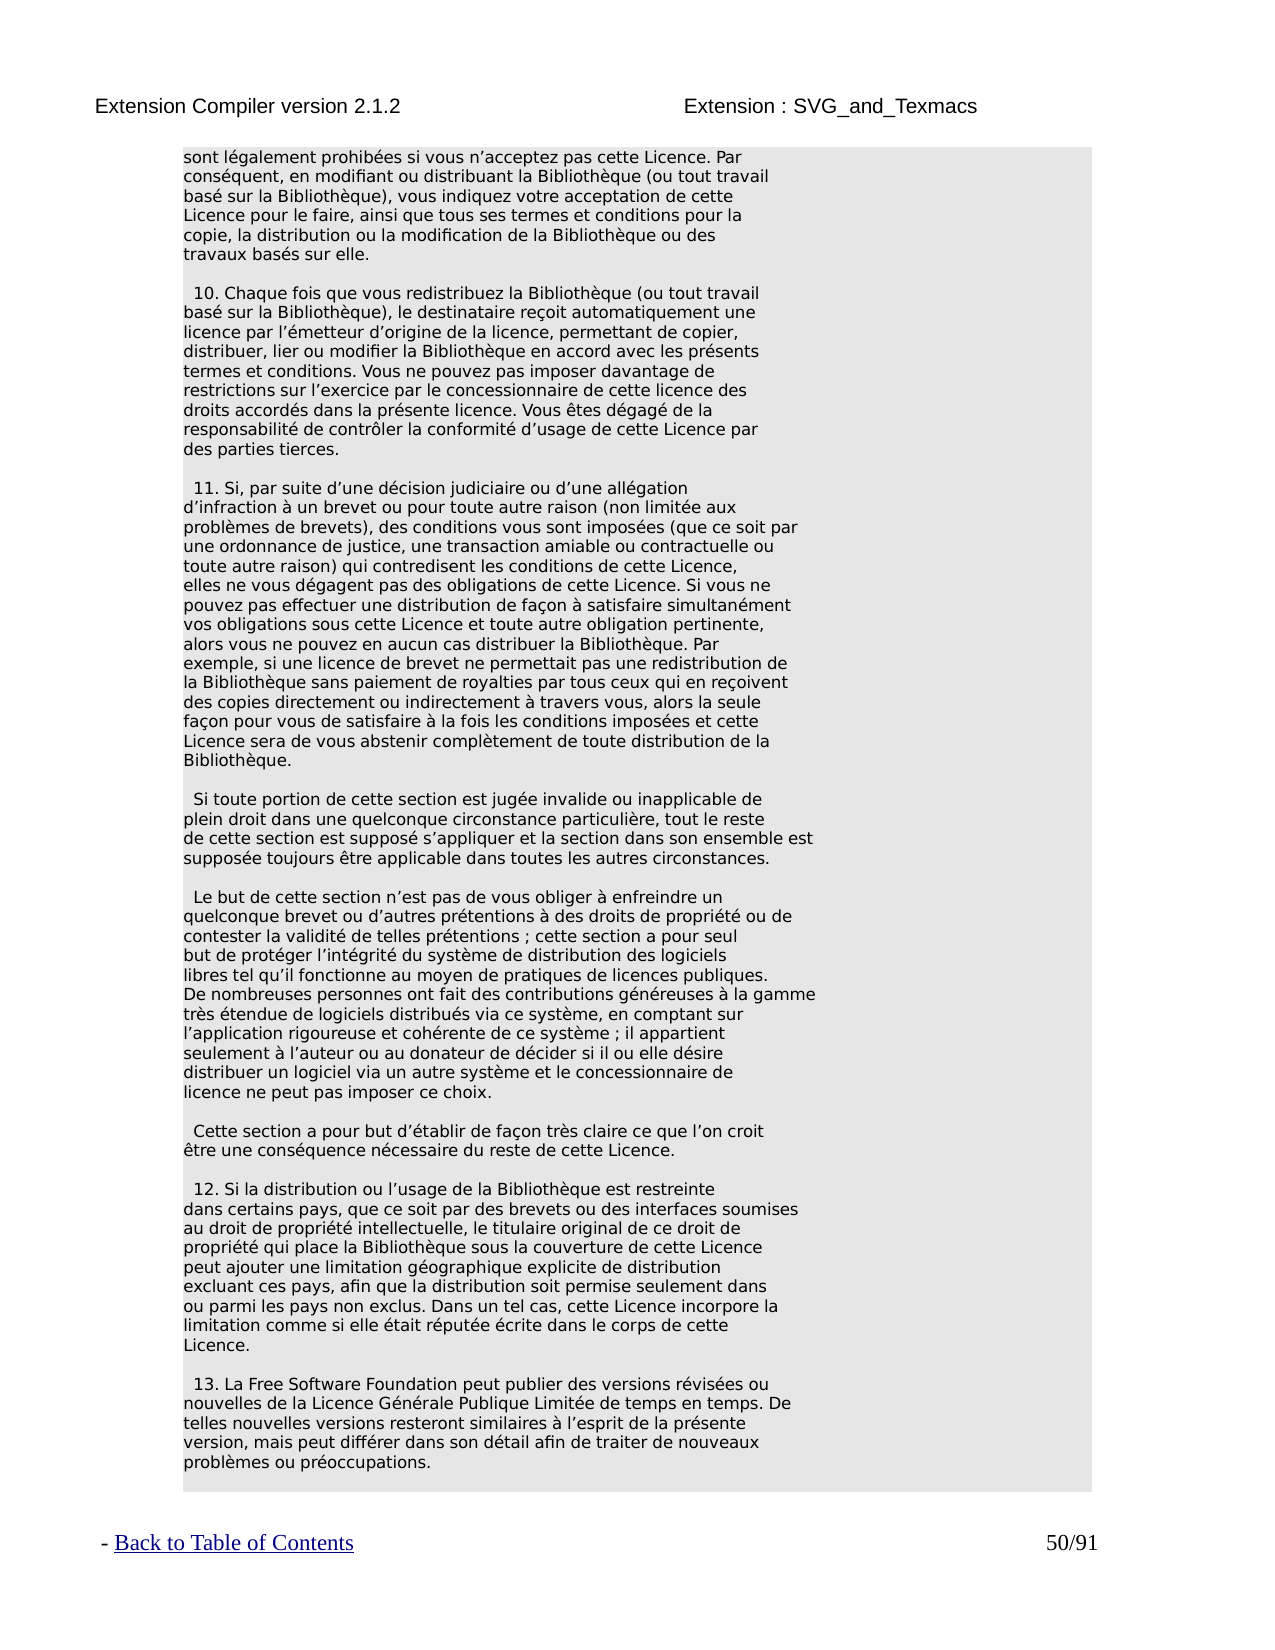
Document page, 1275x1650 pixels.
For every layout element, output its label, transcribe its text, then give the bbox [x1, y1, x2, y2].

text Licence sera de vous abstenir complètement de toute distribution de la [183, 732, 1092, 751]
text exemple, si une licence de brevet ne permettait pas une redistribution de [183, 654, 1092, 673]
text propriété qui place la Bibliothèque sous la couverture de cette Licence [183, 1238, 1092, 1258]
text plein droit dans une quelconque circonstance particulière, tout le reste [183, 810, 1092, 829]
text dans certains pays, que ce soit par des brevets ou des interfaces soumises [183, 1199, 1092, 1219]
text 10. Chaque fois que vous redistribuez la Bibliothèque (ou tout travail [183, 284, 1092, 303]
text basé sur la Bibliothèque), le destinataire reçoit automatiquement une [183, 303, 1092, 323]
text une ordonnance de justice, une transaction amiable ou contractuelle ou [183, 537, 1092, 557]
text 12. Si la distribution ou l’usage de la Bibliothèque est restreinte [183, 1180, 1092, 1199]
text quelconque brevet ou d’autres prétentions à des droits de propriété ou de [183, 907, 1092, 927]
text peut ajouter une limitation géographique explicite de distribution [183, 1258, 1092, 1277]
text seulement à l’auteur ou au donateur de décider si il ou elle désire [183, 1043, 1092, 1063]
text la Bibliothèque sans paiement de royalties par tous ceux qui en reçoivent [183, 673, 1092, 693]
text libres tel qu’il fonctionne au moyen de pratiques de licences publiques. [183, 966, 1092, 985]
text elles ne vous dégagent pas des obligations de cette Licence. Si vous ne [183, 576, 1092, 596]
text sont légalement prohibées si vous n’acceptez pas cette Licence. Par [183, 147, 1092, 167]
text basé sur la Bibliothèque), vous indiquez votre acceptation de cette [183, 186, 1092, 206]
text contester la validité de telles prétentions ; cette section a pour seul [183, 927, 1092, 946]
text pouvez pas effectuer une distribution de façon à satisfaire simultanément [183, 596, 1092, 615]
text supposée toujours être applicable dans toutes les autres circonstances. [183, 849, 1092, 868]
text Si toute portion de cette section est jugée invalide ou inapplicable de [183, 790, 1092, 810]
text Bibliothèque. [183, 751, 1092, 771]
text au droit de propriété intellectuelle, le titulaire original de ce droit de [183, 1219, 1092, 1238]
text problèmes de brevets), des conditions vous sont imposées (que ce soit par [183, 518, 1092, 537]
text Licence pour le faire, ainsi que tous ses termes et conditions pour la [183, 206, 1092, 225]
text Le but de cette section n’est pas de vous obliger à enfreindre un [183, 888, 1092, 907]
text de cette section est supposé s’appliquer et la section dans son ensemble est [183, 829, 1092, 849]
text être une conséquence nécessaire du reste de cette Licence. [183, 1141, 1092, 1160]
text conséquent, en modifiant ou distribuant la Bibliothèque (ou tout travail [183, 167, 1092, 186]
text excluant ces pays, afin que la distribution soit permise seulement dans [183, 1277, 1092, 1297]
text droits accordés dans la présente licence. Vous êtes dégagé de la [183, 401, 1092, 420]
text version, mais peut différer dans son détail afin de traiter de nouveaux [183, 1433, 1092, 1453]
text l’application rigoureuse et cohérente de ce système ; il appartient [183, 1024, 1092, 1043]
text 13. La Free Software Foundation peut publier des versions révisées ou [183, 1375, 1092, 1394]
text distribuer un logiciel via un autre système et le concessionnaire de [183, 1063, 1092, 1082]
text 11. Si, par suite d’une décision judiciaire ou d’une allégation [183, 479, 1092, 498]
text très étendue de logiciels distribués via ce système, en comptant sur [183, 1004, 1092, 1024]
text De nombreuses personnes ont fait des contributions généreuses à la gamme [183, 985, 1092, 1004]
text nouvelles de la Licence Générale Publique Limitée de temps en temps. De [183, 1394, 1092, 1414]
text licence par l’émetteur d’origine de la licence, permettant de copier, [183, 323, 1092, 342]
text termes et conditions. Vous ne pouvez pas imposer davantage de [183, 362, 1092, 381]
text travaux basés sur elle. [183, 245, 1092, 264]
text toute autre raison) qui contredisent les conditions de cette Licence, [183, 557, 1092, 576]
text alors vous ne pouvez en aucun cas distribuer la Bibliothèque. Par [183, 634, 1092, 654]
text façon pour vous de satisfaire à la fois les conditions imposées et cette [183, 712, 1092, 732]
text d’infraction à un brevet ou pour toute autre raison (non limitée aux [183, 498, 1092, 518]
text problèmes ou préoccupations. [183, 1453, 1092, 1472]
text ou parmi les pays non exclus. Dans un tel cas, cette Licence incorpore la [183, 1297, 1092, 1316]
text Licence. [183, 1336, 1092, 1355]
text Cette section a pour but d’établir de façon très claire ce que l’on croit [183, 1121, 1092, 1141]
text des parties tierces. [183, 440, 1092, 459]
text licence ne peut pas imposer ce choix. [183, 1082, 1092, 1102]
text distribuer, lier ou modifier la Bibliothèque en accord avec les présents [183, 342, 1092, 362]
text but de protéger l’intégrité du système de distribution des logiciels [183, 946, 1092, 966]
text des copies directement ou indirectement à travers vous, alors la seule [183, 693, 1092, 712]
text telles nouvelles versions resteront similaires à l’esprit de la présente [183, 1414, 1092, 1433]
text restrictions sur l’exercice par le concessionnaire de cette licence des [183, 381, 1092, 401]
text responsabilité de contrôler la conformité d’usage de cette Licence par [183, 420, 1092, 440]
text vos obligations sous cette Licence et toute autre obligation pertinente, [183, 615, 1092, 634]
text limitation comme si elle était réputée écrite dans le corps de cette [183, 1316, 1092, 1336]
text copie, la distribution ou la modification de la Bibliothèque ou des [183, 225, 1092, 245]
